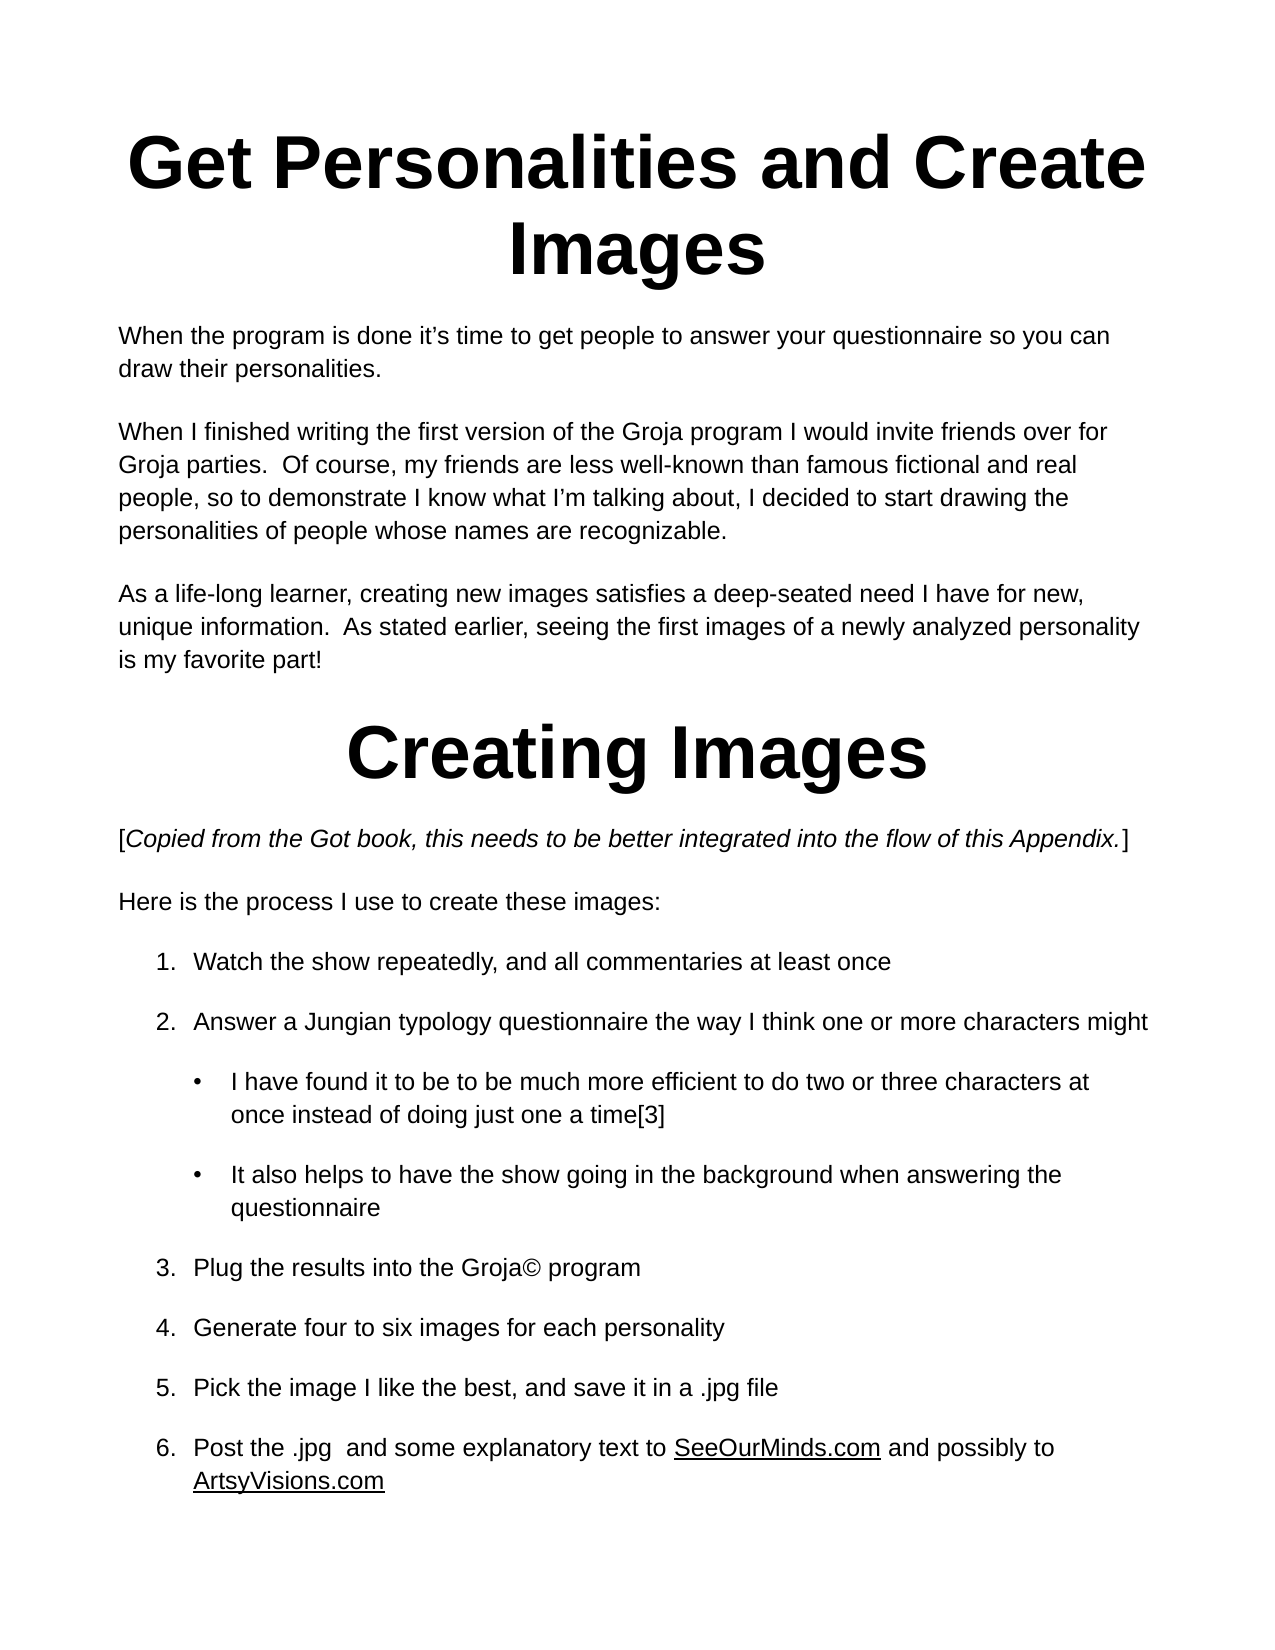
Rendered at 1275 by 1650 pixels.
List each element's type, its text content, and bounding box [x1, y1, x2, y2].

list Plug the results into the Groja© program [156, 1253, 1157, 1282]
list I have found it to be to be much more efficient to do two or three characters at once instead of doing just one a time[3] [193, 1067, 1157, 1129]
text Here is the process I use to create these images: [118, 887, 1157, 916]
text [Copied from the Got book, this needs to be better integrated into the flow of this Appendix.] [118, 824, 1157, 853]
list Watch the show repeatedly, and all commentaries at least once [156, 947, 1157, 976]
list It also helps to have the show going in the background when answering the questionnaire [193, 1160, 1157, 1222]
list Post the .jpg and some explanatory text to SeeOurMinds.com and possibly to ArtsyVisions.com [156, 1433, 1157, 1495]
text When I finished writing the first version of the Groja program I would invite friends over for Groja parties. Of course, my friends are less well-known than famous fictional and real people, so to demonstrate I know what I’m talking about, I decided to start drawing the personalities of people whose names are recognizable. [118, 417, 1157, 544]
subtitle Get Personalities and Create Images [118, 118, 1157, 291]
text When the program is done it’s time to get people to answer your questionnaire so you can draw their personalities. [118, 321, 1157, 382]
text As a life-long learner, creating new images satisfies a deep-seated need I have for new, unique information. As stated earlier, seeing the first images of a newly analyzed personality is my favorite part! [118, 579, 1157, 673]
list Generate four to six images for each personality [156, 1313, 1157, 1342]
list Answer a Jungian typology questionnaire the way I think one or more characters might [156, 1007, 1157, 1036]
subtitle Creating Images [118, 708, 1157, 794]
list Pick the image I like the best, and save it in a .jpg file [156, 1373, 1157, 1402]
